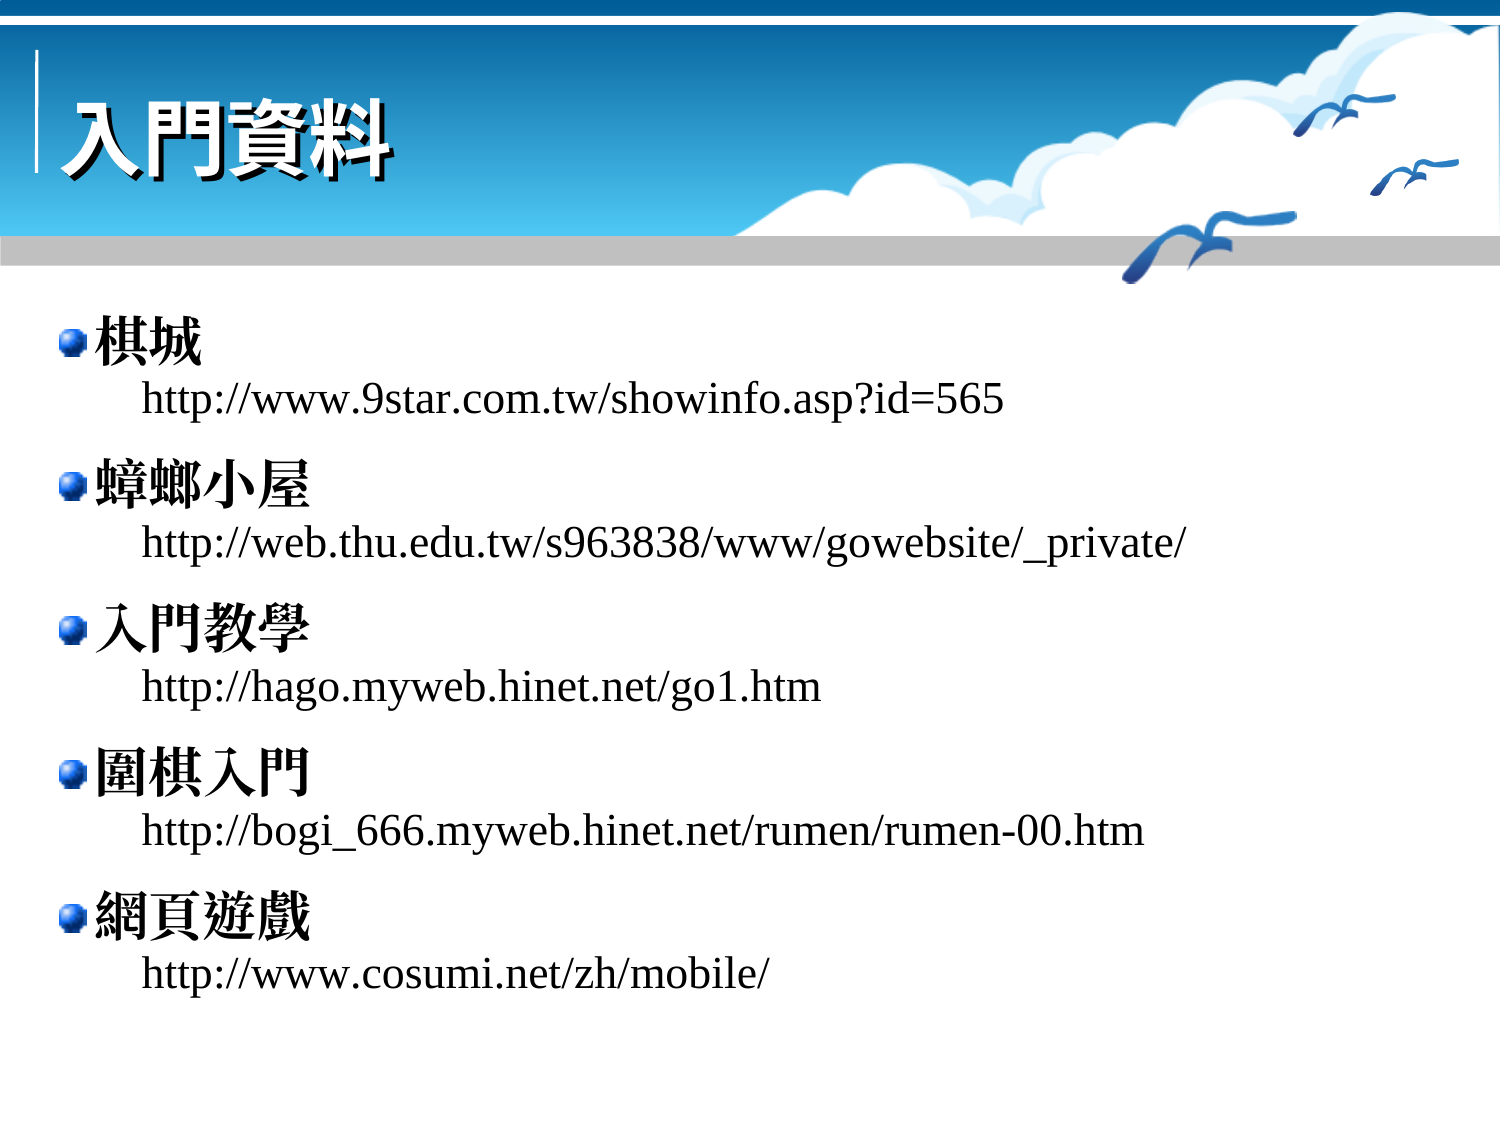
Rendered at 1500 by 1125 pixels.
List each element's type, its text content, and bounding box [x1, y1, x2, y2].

list 棋城 http://www.9star.com.tw/showinfo.asp?id=565 蟑螂小屋 http://web.thu.edu.tw/s963838/www/gowebsite/_private/ 入門教學 http://hago.myweb.hinet.net/go1.htm 圍棋入門 http://bogi_666.myweb.hinet.net/rumen/rumen-00.htm 網頁遊戲 http://www.cosumi.net/zh/mobile/ [59, 312, 1447, 1125]
title 入門資料 [59, 86, 1465, 186]
picture [730, 12, 1500, 284]
